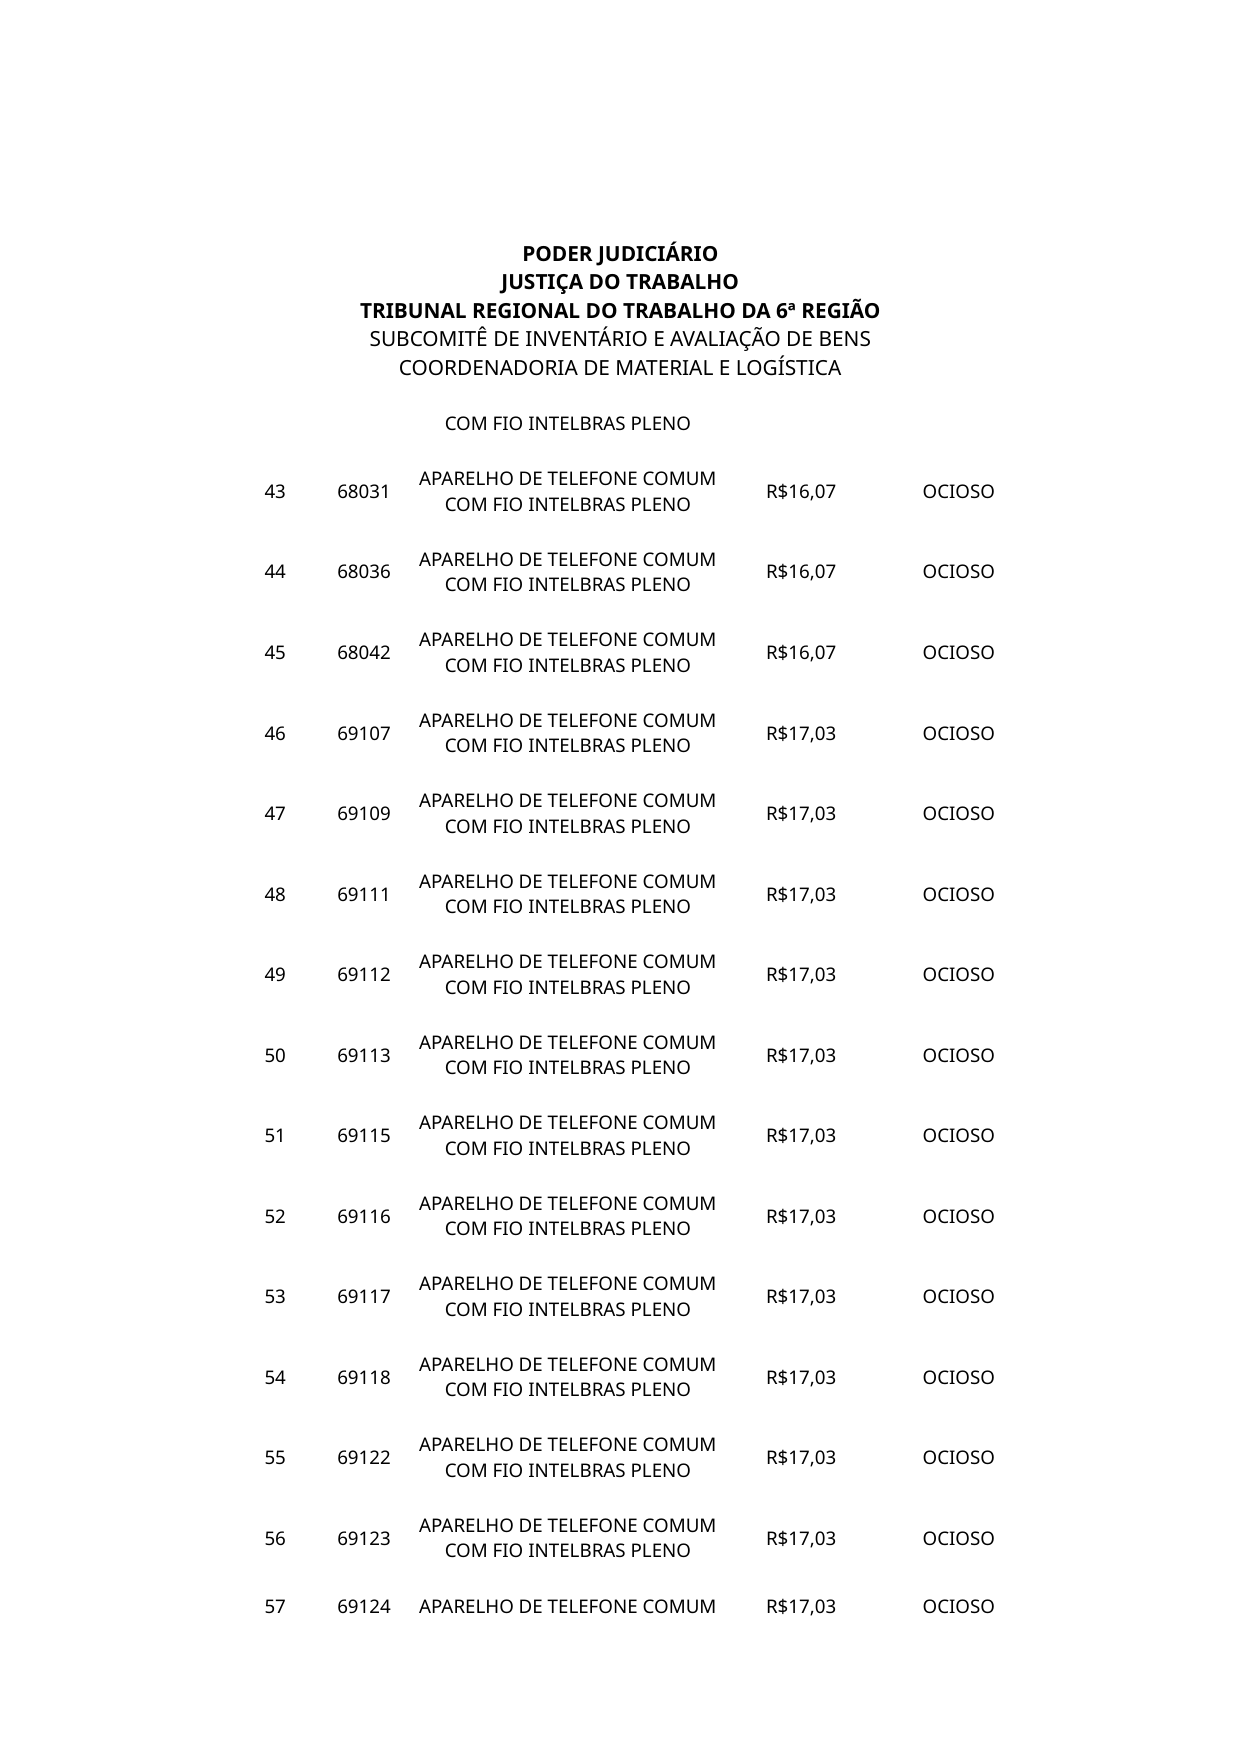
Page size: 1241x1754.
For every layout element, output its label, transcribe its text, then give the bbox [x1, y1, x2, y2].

table_cell APARELHO DE TELEFONE COMUM COM FIO INTELBRAS PLENO [409, 1432, 727, 1512]
table_cell 69123 [319, 1512, 409, 1593]
table_cell APARELHO DE TELEFONE COMUM COM FIO INTELBRAS PLENO [409, 868, 727, 949]
table_cell APARELHO DE TELEFONE COMUM COM FIO INTELBRAS PLENO [409, 1190, 727, 1271]
table_cell APARELHO DE TELEFONE COMUM COM FIO INTELBRAS PLENO [409, 546, 727, 627]
table_cell 69124 [319, 1593, 409, 1619]
table_cell 43 [231, 466, 319, 546]
table_cell 68031 [319, 466, 409, 546]
table_cell OCIOSO [875, 949, 1042, 1029]
table_cell APARELHO DE TELEFONE COMUM [409, 1593, 727, 1619]
table_cell COM FIO INTELBRAS PLENO [409, 411, 727, 466]
table_cell 57 [231, 1593, 319, 1619]
table_cell OCIOSO [875, 1190, 1042, 1271]
table_cell OCIOSO [875, 1432, 1042, 1512]
table_cell 52 [231, 1190, 319, 1271]
table_cell 47 [231, 788, 319, 868]
table_cell OCIOSO [875, 1271, 1042, 1351]
table_cell APARELHO DE TELEFONE COMUM COM FIO INTELBRAS PLENO [409, 707, 727, 788]
table_cell OCIOSO [875, 788, 1042, 868]
table_cell OCIOSO [875, 707, 1042, 788]
table_cell 50 [231, 1029, 319, 1110]
table_cell APARELHO DE TELEFONE COMUM COM FIO INTELBRAS PLENO [409, 788, 727, 868]
table_cell OCIOSO [875, 546, 1042, 627]
table_cell APARELHO DE TELEFONE COMUM COM FIO INTELBRAS PLENO [409, 466, 727, 546]
table_cell [875, 411, 1042, 466]
table_cell 55 [231, 1432, 319, 1512]
table_cell R$17,03 [727, 1351, 875, 1432]
table_cell R$16,07 [727, 466, 875, 546]
table_cell APARELHO DE TELEFONE COMUM COM FIO INTELBRAS PLENO [409, 627, 727, 707]
table_cell APARELHO DE TELEFONE COMUM COM FIO INTELBRAS PLENO [409, 1271, 727, 1351]
table_cell APARELHO DE TELEFONE COMUM COM FIO INTELBRAS PLENO [409, 1351, 727, 1432]
table_cell R$17,03 [727, 1593, 875, 1619]
table_cell 68042 [319, 627, 409, 707]
table_cell APARELHO DE TELEFONE COMUM COM FIO INTELBRAS PLENO [409, 1512, 727, 1593]
table_cell 54 [231, 1351, 319, 1432]
table_cell 49 [231, 949, 319, 1029]
table_cell R$17,03 [727, 1512, 875, 1593]
table_cell 51 [231, 1110, 319, 1190]
table_cell R$17,03 [727, 1110, 875, 1190]
table_cell R$17,03 [727, 1190, 875, 1271]
table_cell R$17,03 [727, 1029, 875, 1110]
table_cell 69112 [319, 949, 409, 1029]
table_cell OCIOSO [875, 1351, 1042, 1432]
table_cell OCIOSO [875, 868, 1042, 949]
table_cell R$17,03 [727, 1271, 875, 1351]
table_cell APARELHO DE TELEFONE COMUM COM FIO INTELBRAS PLENO [409, 949, 727, 1029]
table_cell [231, 411, 319, 466]
table_cell OCIOSO [875, 1110, 1042, 1190]
table_cell 69113 [319, 1029, 409, 1110]
table_cell 69109 [319, 788, 409, 868]
table_cell 69115 [319, 1110, 409, 1190]
table_cell 53 [231, 1271, 319, 1351]
table_cell OCIOSO [875, 1029, 1042, 1110]
table_cell R$17,03 [727, 707, 875, 788]
table_cell 69117 [319, 1271, 409, 1351]
table_cell 69116 [319, 1190, 409, 1271]
table_cell 69111 [319, 868, 409, 949]
table_cell OCIOSO [875, 466, 1042, 546]
table_cell OCIOSO [875, 627, 1042, 707]
table_cell 68036 [319, 546, 409, 627]
table_cell 69107 [319, 707, 409, 788]
table_cell OCIOSO [875, 1512, 1042, 1593]
table_cell [727, 411, 875, 466]
table_cell 44 [231, 546, 319, 627]
table_cell R$17,03 [727, 788, 875, 868]
table_cell 45 [231, 627, 319, 707]
table_cell APARELHO DE TELEFONE COMUM COM FIO INTELBRAS PLENO [409, 1029, 727, 1110]
table_cell OCIOSO [875, 1593, 1042, 1619]
table_cell 48 [231, 868, 319, 949]
table_cell R$16,07 [727, 546, 875, 627]
table_cell 69122 [319, 1432, 409, 1512]
table_cell 69118 [319, 1351, 409, 1432]
table_cell R$16,07 [727, 627, 875, 707]
table_cell R$17,03 [727, 868, 875, 949]
table_cell R$17,03 [727, 949, 875, 1029]
table_cell R$17,03 [727, 1432, 875, 1512]
table_cell 46 [231, 707, 319, 788]
table_cell [319, 411, 409, 466]
table_cell APARELHO DE TELEFONE COMUM COM FIO INTELBRAS PLENO [409, 1110, 727, 1190]
table_cell 56 [231, 1512, 319, 1593]
